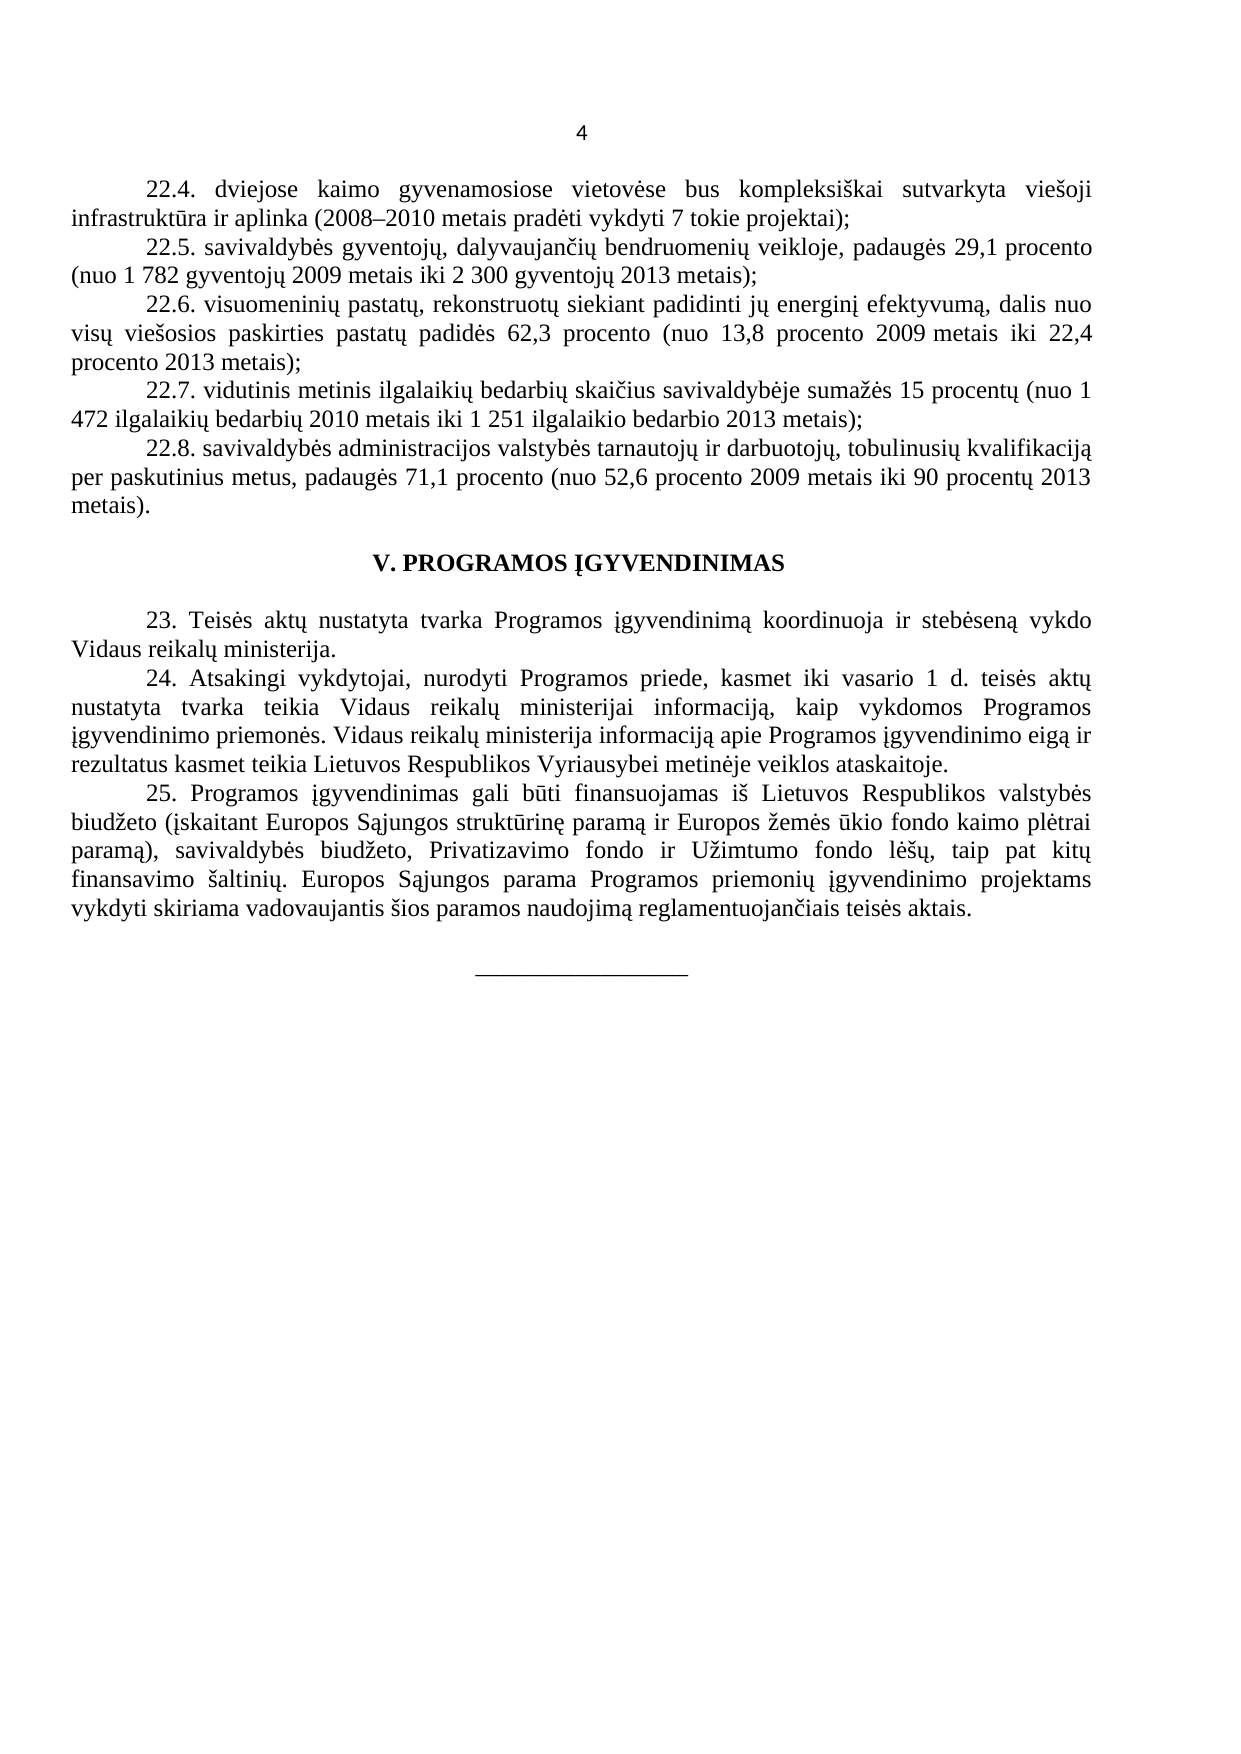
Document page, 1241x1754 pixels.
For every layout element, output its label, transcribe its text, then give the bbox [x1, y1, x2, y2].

text 22.7. vidutinis metinis ilgalaikių bedarbių skaičius savivaldybėje sumažės 15 procentų (nuo 1 472 ilgalaikių bedarbių 2010 metais iki 1 251 ilgalaikio bedarbio 2013 metais); [71, 375, 1092, 433]
text 23. Teisės aktų nustatyta tvarka Programos įgyvendinimą koordinuoja ir stebėseną vykdo Vidaus reikalų ministerija. [71, 605, 1092, 663]
text _________________ [71, 950, 1092, 979]
text 25. Programos įgyvendinimas gali būti finansuojamas iš Lietuvos Respublikos valstybės biudžeto (įskaitant Europos Sąjungos struktūrinę paramą ir Europos žemės ūkio fondo kaimo plėtrai paramą), savivaldybės biudžeto, Privatizavimo fondo ir Užimtumo fondo lėšų, taip pat kitų finansavimo šaltinių. Europos Sąjungos parama Programos priemonių įgyvendinimo projektams vykdyti skiriama vadovaujantis šios paramos naudojimą reglamentuojančiais teisės aktais. [71, 778, 1092, 922]
text 22.6. visuomeninių pastatų, rekonstruotų siekiant padidinti jų energinį efektyvumą, dalis nuo visų viešosios paskirties pastatų padidės 62,3 procento (nuo 13,8 procento 2009 metais iki 22,4 procento 2013 metais); [71, 289, 1092, 375]
text 24. Atsakingi vykdytojai, nurodyti Programos priede, kasmet iki vasario 1 d. teisės aktų nustatyta tvarka teikia Vidaus reikalų ministerijai informaciją, kaip vykdomos Programos įgyvendinimo priemonės. Vidaus reikalų ministerija informaciją apie Programos įgyvendinimo eigą ir rezultatus kasmet teikia Lietuvos Respublikos Vyriausybei metinėje veiklos ataskaitoje. [71, 663, 1092, 778]
text 22.4. dviejose kaimo gyvenamosiose vietovėse bus kompleksiškai sutvarkyta viešoji infrastruktūra ir aplinka (2008–2010 metais pradėti vykdyti 7 tokie projektai); [71, 174, 1092, 232]
text V. programos įgyvendinimas [71, 548, 1092, 577]
text 22.8. savivaldybės administracijos valstybės tarnautojų ir darbuotojų, tobulinusių kvalifikaciją per paskutinius metus, padaugės 71,1 procento (nuo 52,6 procento 2009 metais iki 90 procentų 2013 metais). [71, 433, 1092, 519]
text 22.5. savivaldybės gyventojų, dalyvaujančių bendruomenių veikloje, padaugės 29,1 procento (nuo 1 782 gyventojų 2009 metais iki 2 300 gyventojų 2013 metais); [71, 232, 1092, 289]
